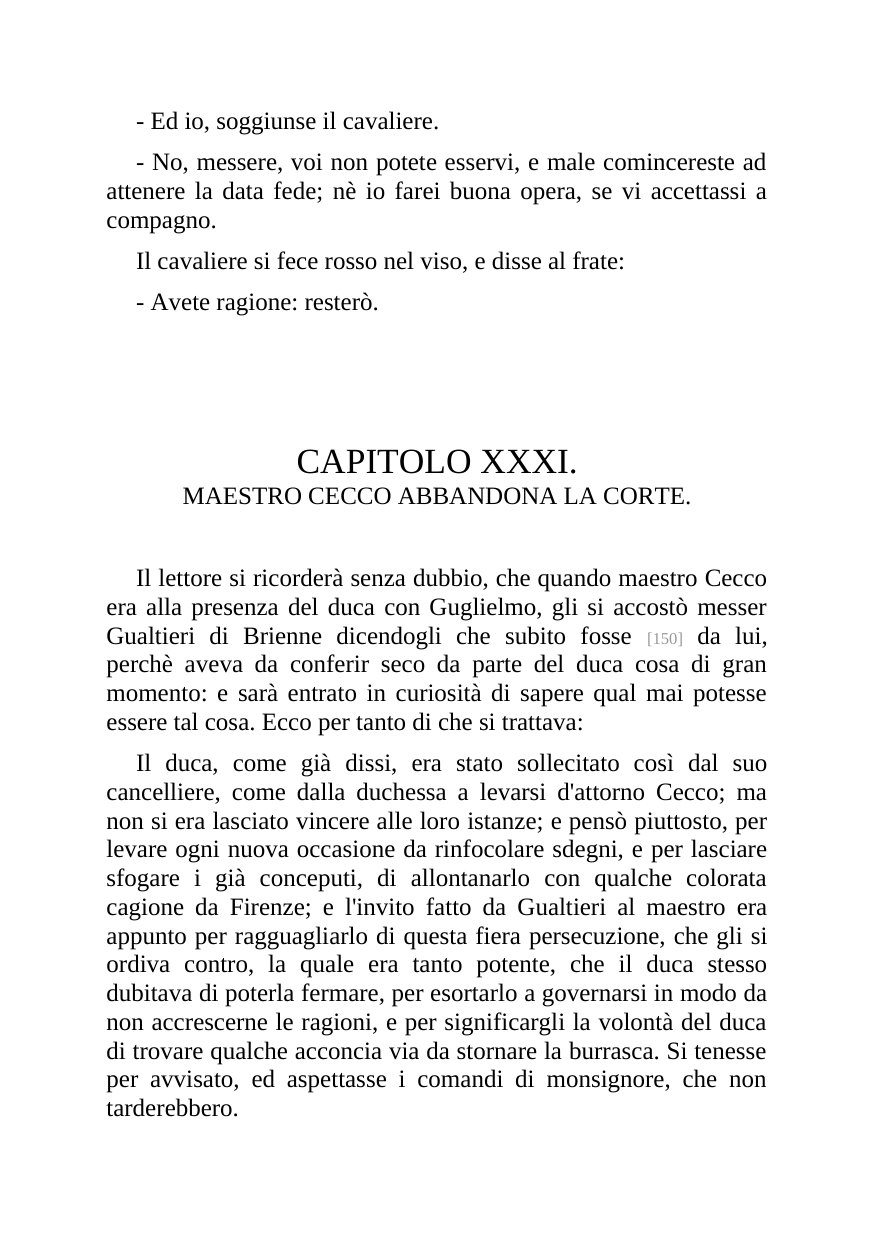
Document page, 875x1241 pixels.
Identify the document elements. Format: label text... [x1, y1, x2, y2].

text Il duca, come già dissi, era stato sollecitato così dal suo cancelliere, come dalla duchessa a levarsi d'attorno Cecco; ma non si era lasciato vincere alle loro istanze; e pensò piuttosto, per levare ogni nuova occasione da rinfocolare sdegni, e per lasciare sfogare i già conceputi, di allontanarlo con qualche colorata cagione da Firenze; e l'invito fatto da Gualtieri al maestro era appunto per ragguagliarlo di questa fiera persecuzione, che gli si ordiva contro, la quale era tanto potente, che il duca stesso dubitava di poterla fermare, per esortarlo a governarsi in modo da non accrescerne le ragioni, e per significargli la volontà del duca di trovare qualche acconcia via da stornare la burrasca. Si tenesse per avvisato, ed aspettasse i comandi di monsignore, che non tarderebbero. [106, 748, 768, 1122]
text - Avete ragione: resterò. [106, 287, 768, 316]
text Il lettore si ricorderà senza dubbio, che quando maestro Cecco era alla presenza del duca con Guglielmo, gli si accostò messer Gualtieri di Brienne dicendogli che subito fosse [150] da lui, perchè aveva da conferir seco da parte del duca cosa di gran momento: e sarà entrato in curiosità di sapere qual mai potesse essere tal cosa. Ecco per tanto di che si trattava: [106, 563, 768, 736]
subtitle CAPITOLO XXXI. [106, 440, 768, 481]
text - No, messere, voi non potete esservi, e male comincereste ad attenere la data fede; nè io farei buona opera, se vi accettassi a compagno. [106, 147, 768, 234]
subtitle MAESTRO CECCO ABBANDONA LA CORTE. [106, 481, 768, 509]
text Il cavaliere si fece rosso nel viso, e disse al frate: [106, 246, 768, 275]
text - Ed io, soggiunse il cavaliere. [106, 106, 768, 135]
